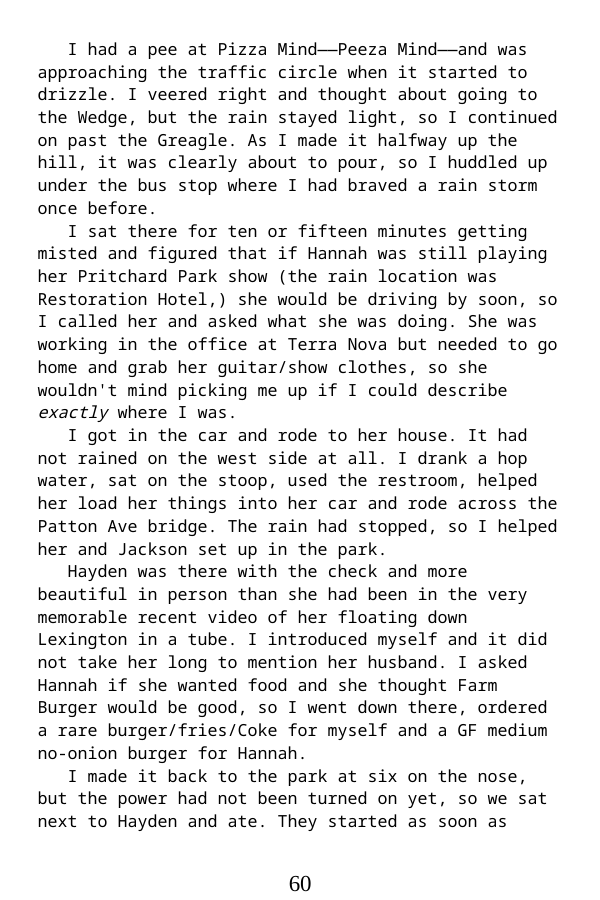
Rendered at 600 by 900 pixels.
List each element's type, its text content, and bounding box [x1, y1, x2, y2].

text I made it back to the park at six on the nose, but the power had not been turned on yet, so we sat next to Hayden and ate. They started as soon as [37, 764, 562, 832]
text Hayden was there with the check and more beautiful in person than she had been in the very memorable recent video of her floating down Lexington in a tube. I introduced myself and it did not take her long to mention her husband. I asked Hannah if she wanted food and she thought Farm Burger would be good, so I went down there, ordered a rare burger/fries/Coke for myself and a GF medium no-onion burger for Hannah. [37, 560, 562, 764]
text I had a pee at Pizza Mind——Peeza Mind——and was approaching the traffic circle when it started to drizzle. I veered right and thought about going to the Wedge, but the rain stayed light, so I continued on past the Greagle. As I made it halfway up the hill, it was clearly about to pour, so I huddled up under the bus stop where I had braved a rain storm once before. [37, 37, 562, 219]
text I sat there for ten or fifteen minutes getting misted and figured that if Hannah was still playing her Pritchard Park show (the rain location was Restoration Hotel,) she would be driving by soon, so I called her and asked what she was doing. She was working in the office at Terra Nova but needed to go home and grab her guitar/show clothes, so she wouldn't mind picking me up if I could describe exactly where I was. [37, 219, 562, 423]
text I got in the car and rode to her house. It had not rained on the west side at all. I drank a hop water, sat on the stoop, used the restroom, helped her load her things into her car and rode across the Patton Ave bridge. The rain had stopped, so I helped her and Jackson set up in the park. [37, 423, 562, 560]
